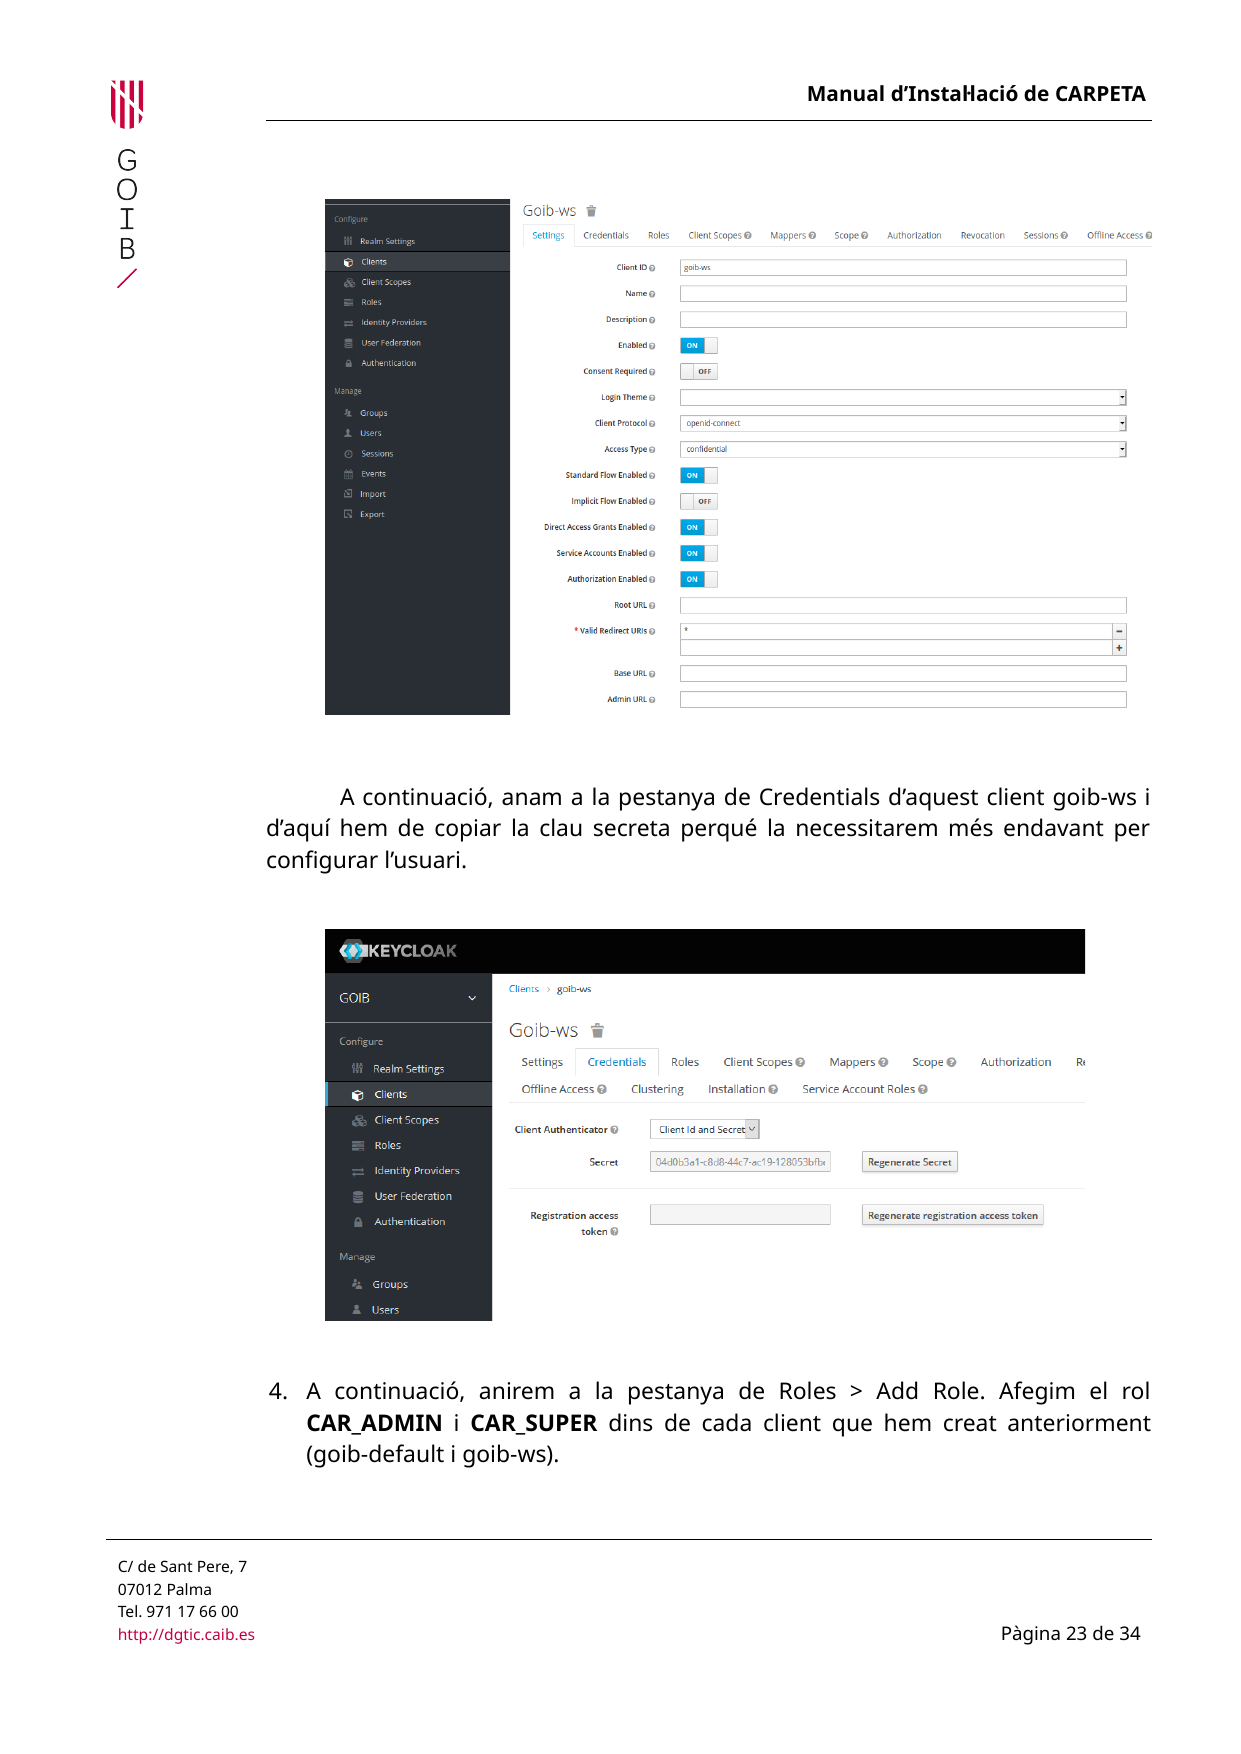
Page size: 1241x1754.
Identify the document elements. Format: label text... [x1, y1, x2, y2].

list A continuació, anam a la pestanya de Credentials d’aquest client goib-ws i d’aquí hem de copiar la clau secreta perqué la necessitarem més endavant per configurar l’usuari. [266, 781, 1152, 875]
picture [325, 929, 1086, 1321]
picture [325, 199, 1153, 715]
list A continuació, anirem a la pestanya de Roles > Add Role. Afegim el rol CAR_ADMIN i CAR_SUPER dins de cada client que hem creat anteriorment (goib-default i goib-ws). [269, 1375, 1152, 1469]
picture [82, 57, 172, 319]
